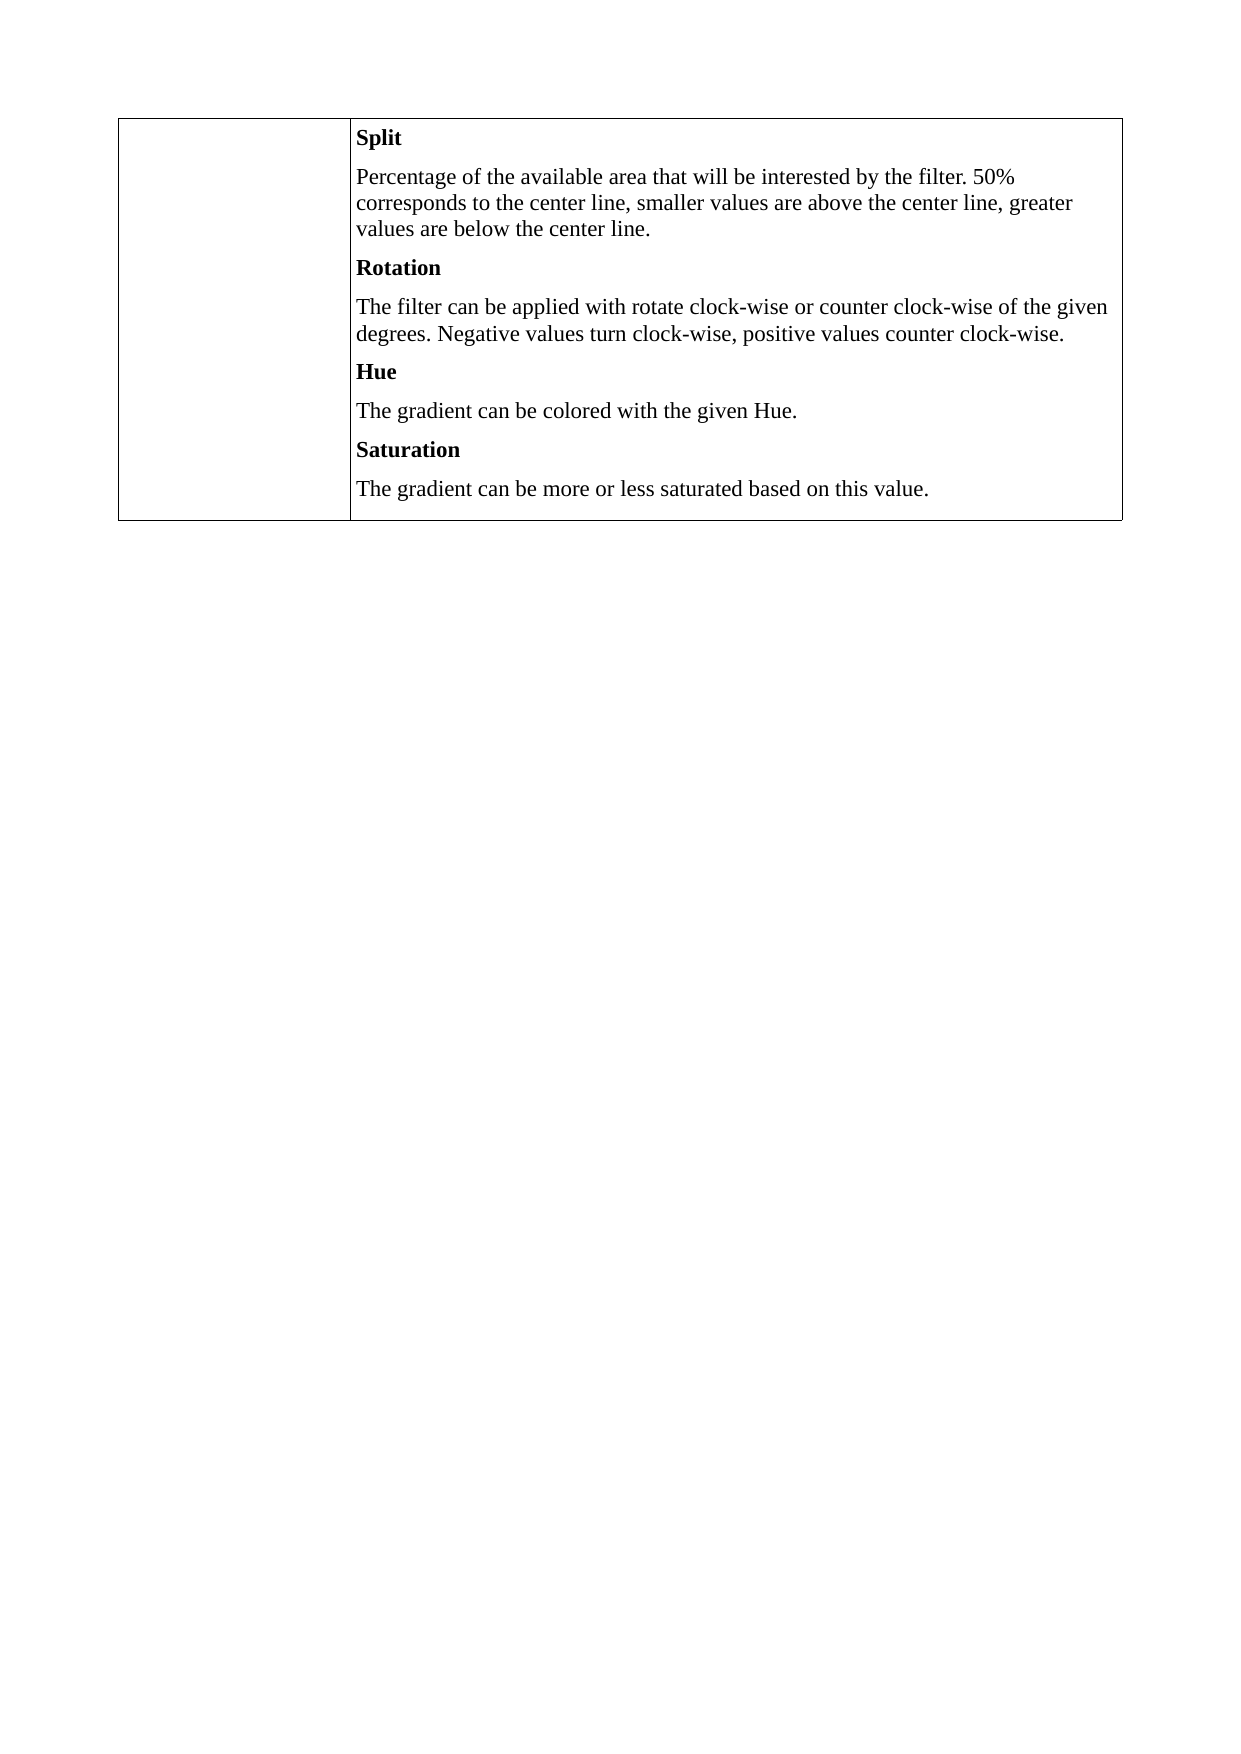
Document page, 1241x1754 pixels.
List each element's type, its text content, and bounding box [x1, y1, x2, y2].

table_cell [119, 119, 350, 519]
table_cell Split Percentage of the available area that will be interested by the filter. 50% corresponds to the center line, smaller values are above the center line, greater values are below the center line. Rotation The filter can be applied with rotate clock-wise or counter clock-wise of the given degrees. Negative values turn clock-wise, positive values counter clock-wise. Hue The gradient can be colored with the given Hue. Saturation The gradient can be more or less saturated based on this value. [351, 119, 1122, 519]
